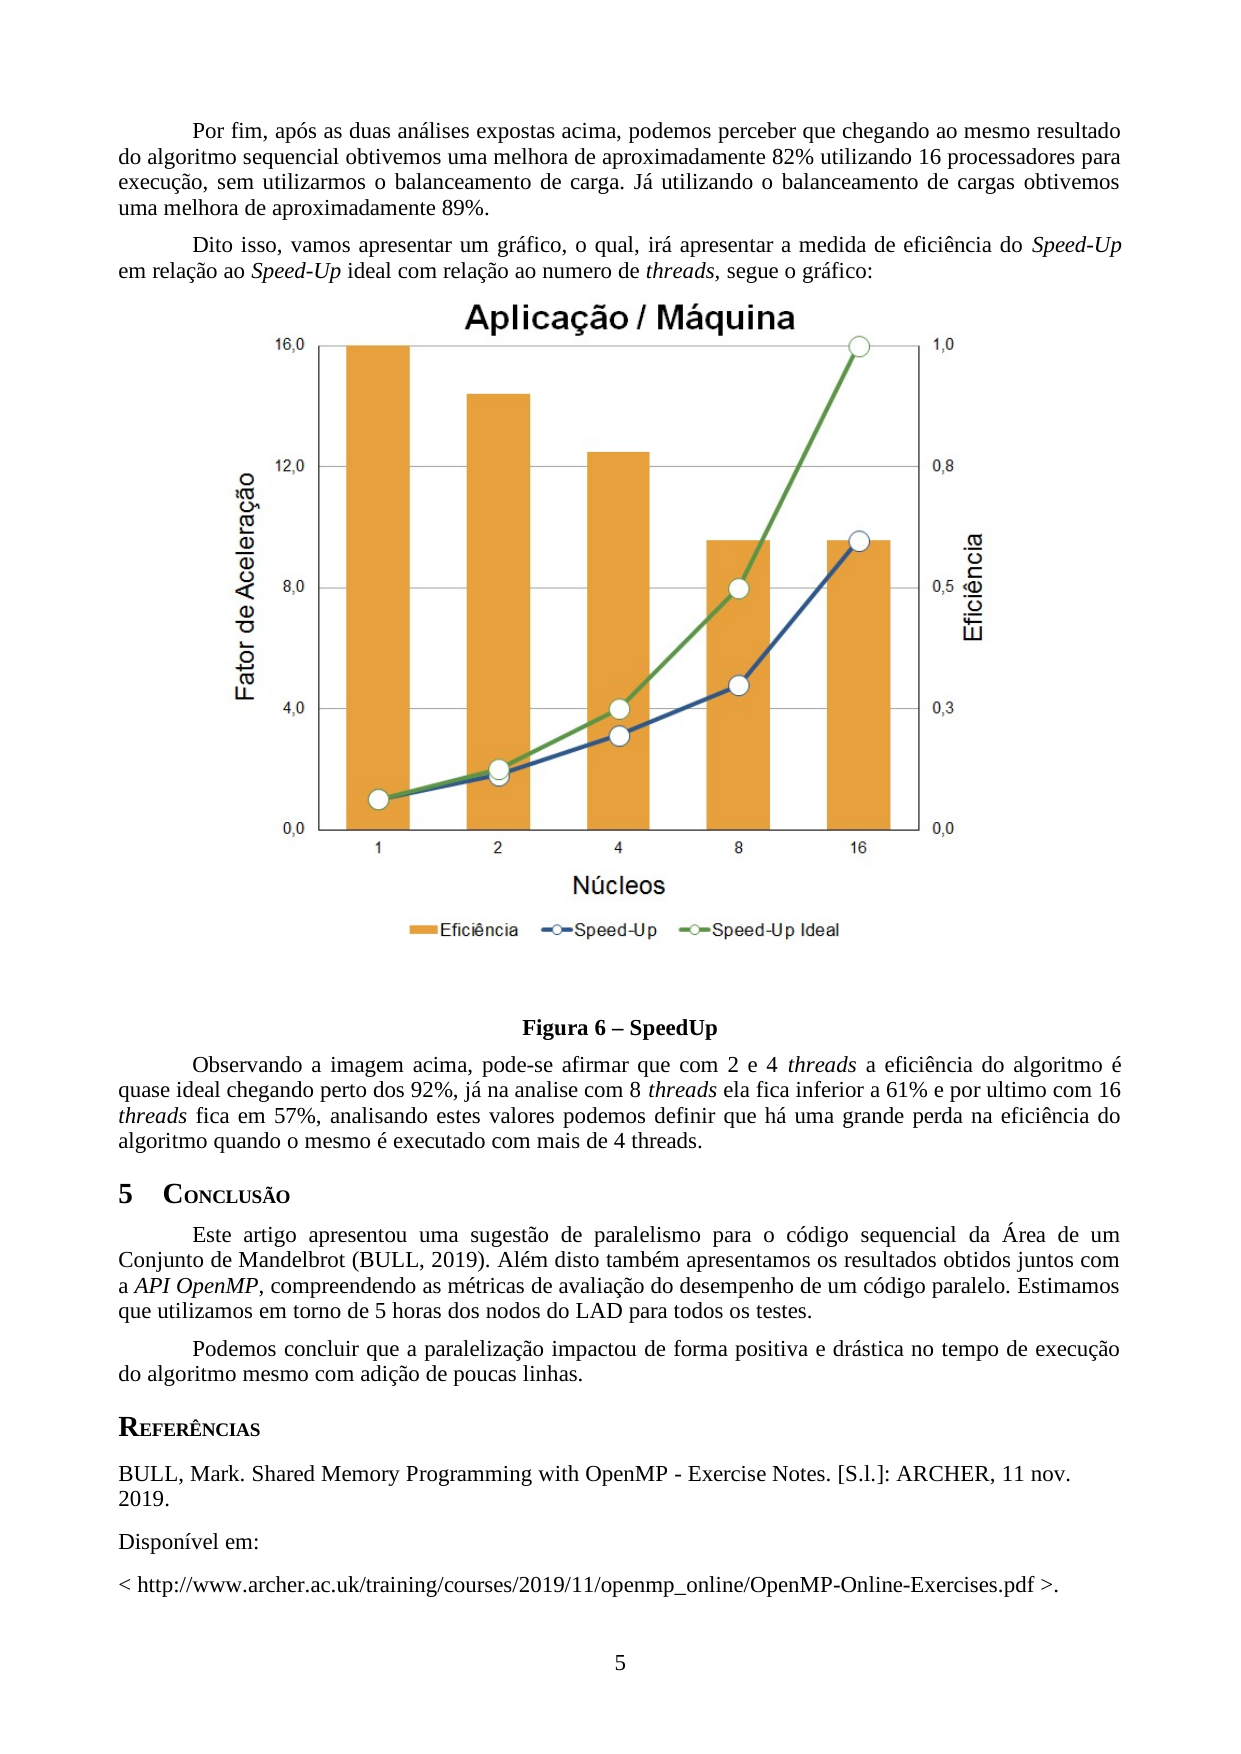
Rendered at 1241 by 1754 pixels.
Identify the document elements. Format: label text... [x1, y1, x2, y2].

text < http://www.archer.ac.uk/training/courses/2019/11/openmp_online/OpenMP-Online-Exercises.pdf >. [118, 1572, 1122, 1598]
text Observando a imagem acima, pode-se afirmar que com 2 e 4 threads a eficiência do algoritmo é quase ideal chegando perto dos 92%, já na analise com 8 threads ela fica inferior a 61% e por ultimo com 16 threads fica em 57%, analisando estes valores podemos definir que há uma grande perda na eficiência do algoritmo quando o mesmo é executado com mais de 4 threads. [118, 1052, 1122, 1154]
subtitle Conclusão [118, 1177, 1122, 1210]
text Por fim, após as duas análises expostas acima, podemos perceber que chegando ao mesmo resultado do algoritmo sequencial obtivemos uma melhora de aproximadamente 82% utilizando 16 processadores para execução, sem utilizarmos o balanceamento de carga. Já utilizando o balanceamento de cargas obtivemos uma melhora de aproximadamente 89%. [118, 118, 1122, 220]
text Disponível em: [118, 1529, 1122, 1555]
text Podemos concluir que a paralelização impactou de forma positiva e drástica no tempo de execução do algoritmo mesmo com adição de poucas linhas. [118, 1336, 1122, 1387]
picture [185, 283, 1055, 977]
text Figura 6 – SpeedUp [118, 1014, 1122, 1040]
text Este artigo apresentou uma sugestão de paralelismo para o código sequencial da Área de um Conjunto de Mandelbrot (BULL, 2019). Além disto também apresentamos os resultados obtidos juntos com a API OpenMP, compreendendo as métricas de avaliação do desempenho de um código paralelo. Estimamos que utilizamos em torno de 5 horas dos nodos do LAD para todos os testes. [118, 1222, 1122, 1324]
text BULL, Mark. Shared Memory Programming with OpenMP - Exercise Notes. [S.l.]: ARCHER, 11 nov. 2019. [118, 1460, 1122, 1511]
text Referências [118, 1410, 1122, 1443]
text Dito isso, vamos apresentar um gráfico, o qual, irá apresentar a medida de eficiência do Speed-Up em relação ao Speed-Up ideal com relação ao numero de threads, segue o gráfico: [118, 232, 1122, 283]
